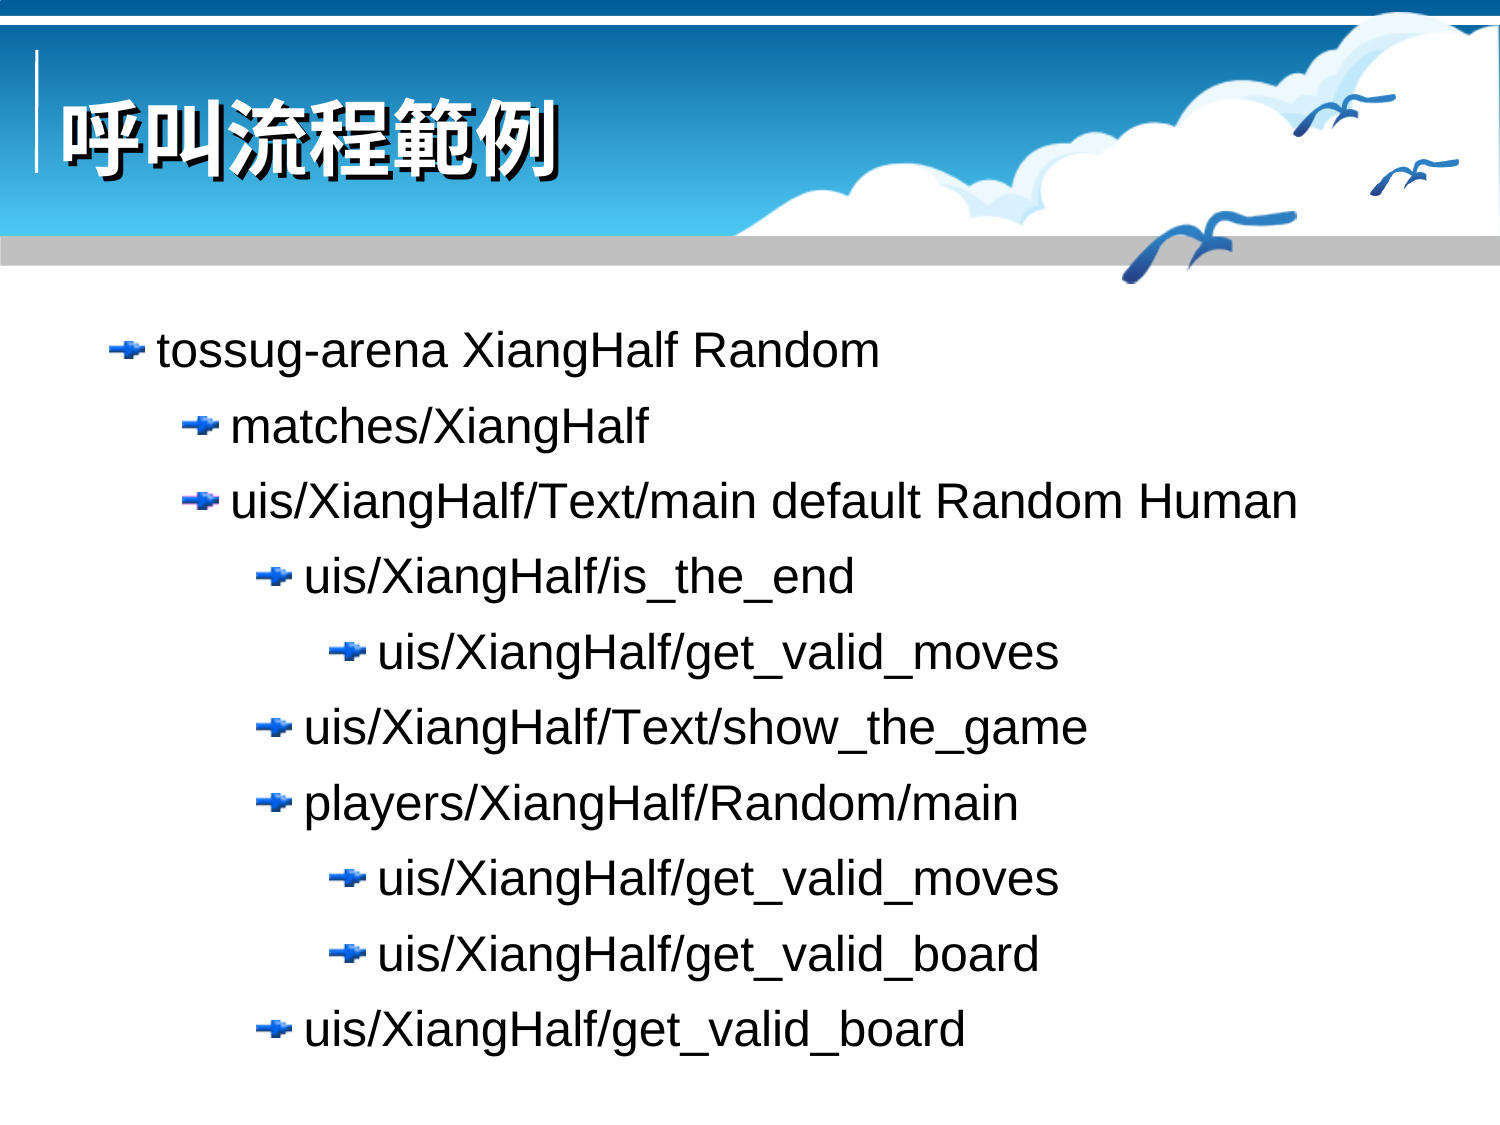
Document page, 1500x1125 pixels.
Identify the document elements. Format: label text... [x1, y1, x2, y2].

title 呼叫流程範例 [59, 86, 1465, 186]
text_box tossug-arena XiangHalf Random matches/XiangHalf uis/XiangHalf/Text/main default Random Human uis/XiangHalf/is_the_end uis/XiangHalf/get_valid_moves uis/XiangHalf/Text/show_the_game players/XiangHalf/Random/main uis/XiangHalf/get_valid_moves uis/XiangHalf/get_valid_board uis/XiangHalf/get_valid_board [94, 318, 1382, 1081]
picture [730, 12, 1500, 284]
